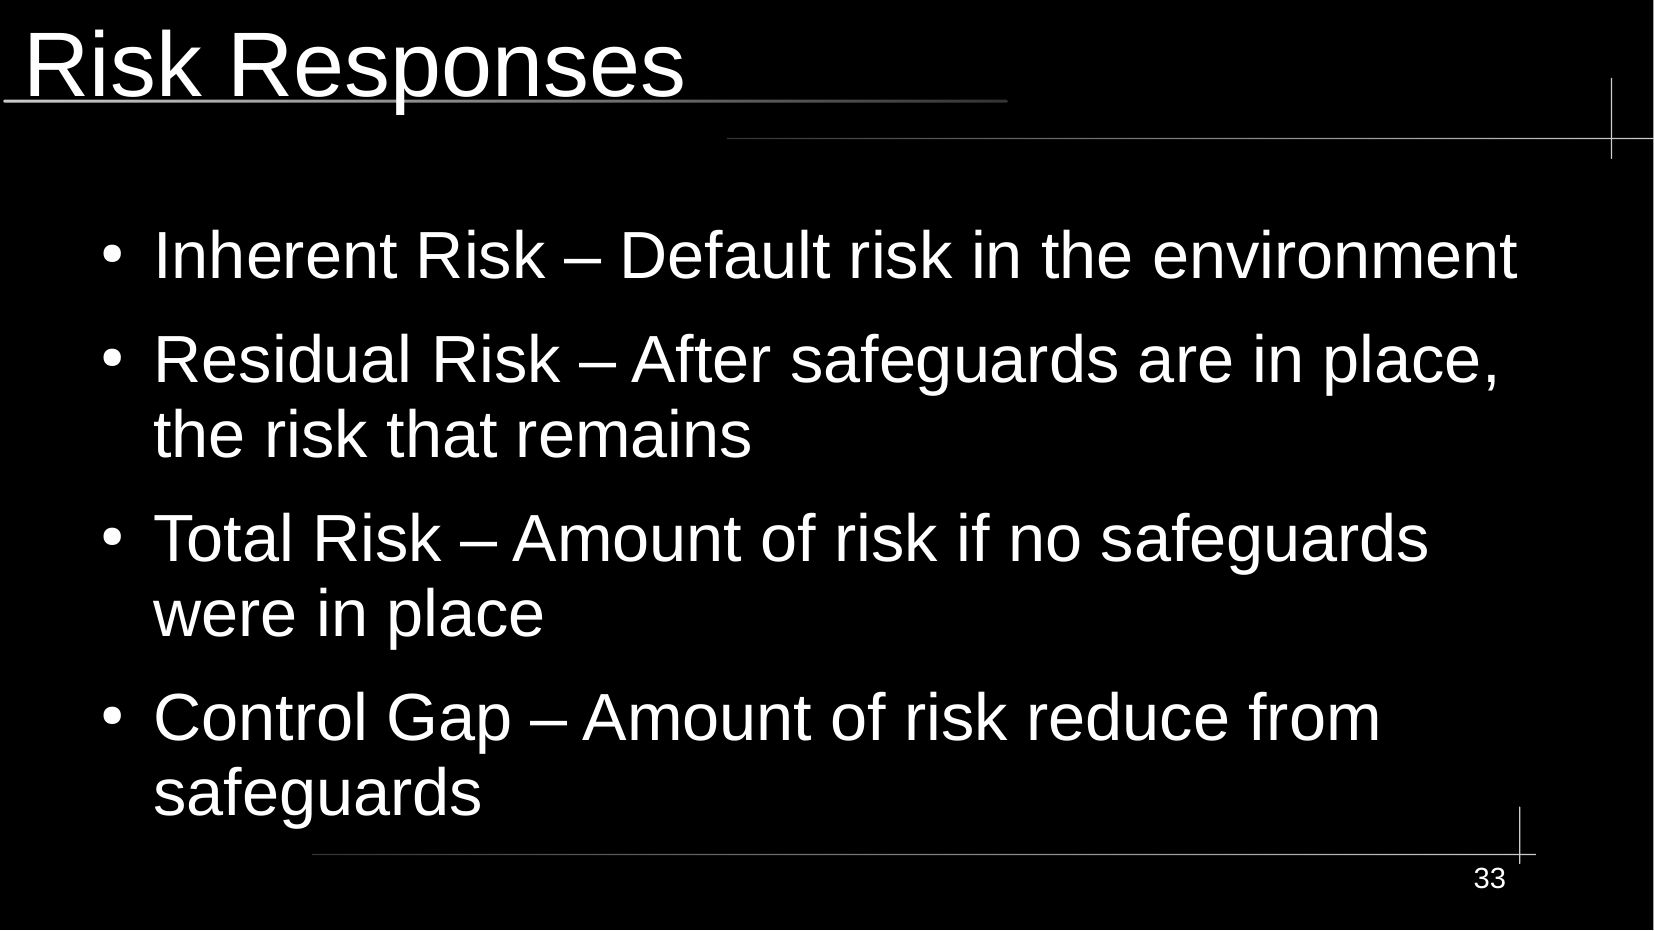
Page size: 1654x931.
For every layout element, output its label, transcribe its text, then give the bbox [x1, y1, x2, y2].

list Inherent Risk – Default risk in the environment Residual Risk – After safeguards are in place, the risk that remains Total Risk – Amount of risk if no safeguards were in place Control Gap – Amount of risk reduce from safeguards [82, 217, 1571, 863]
title Risk Responses [23, 11, 1589, 119]
